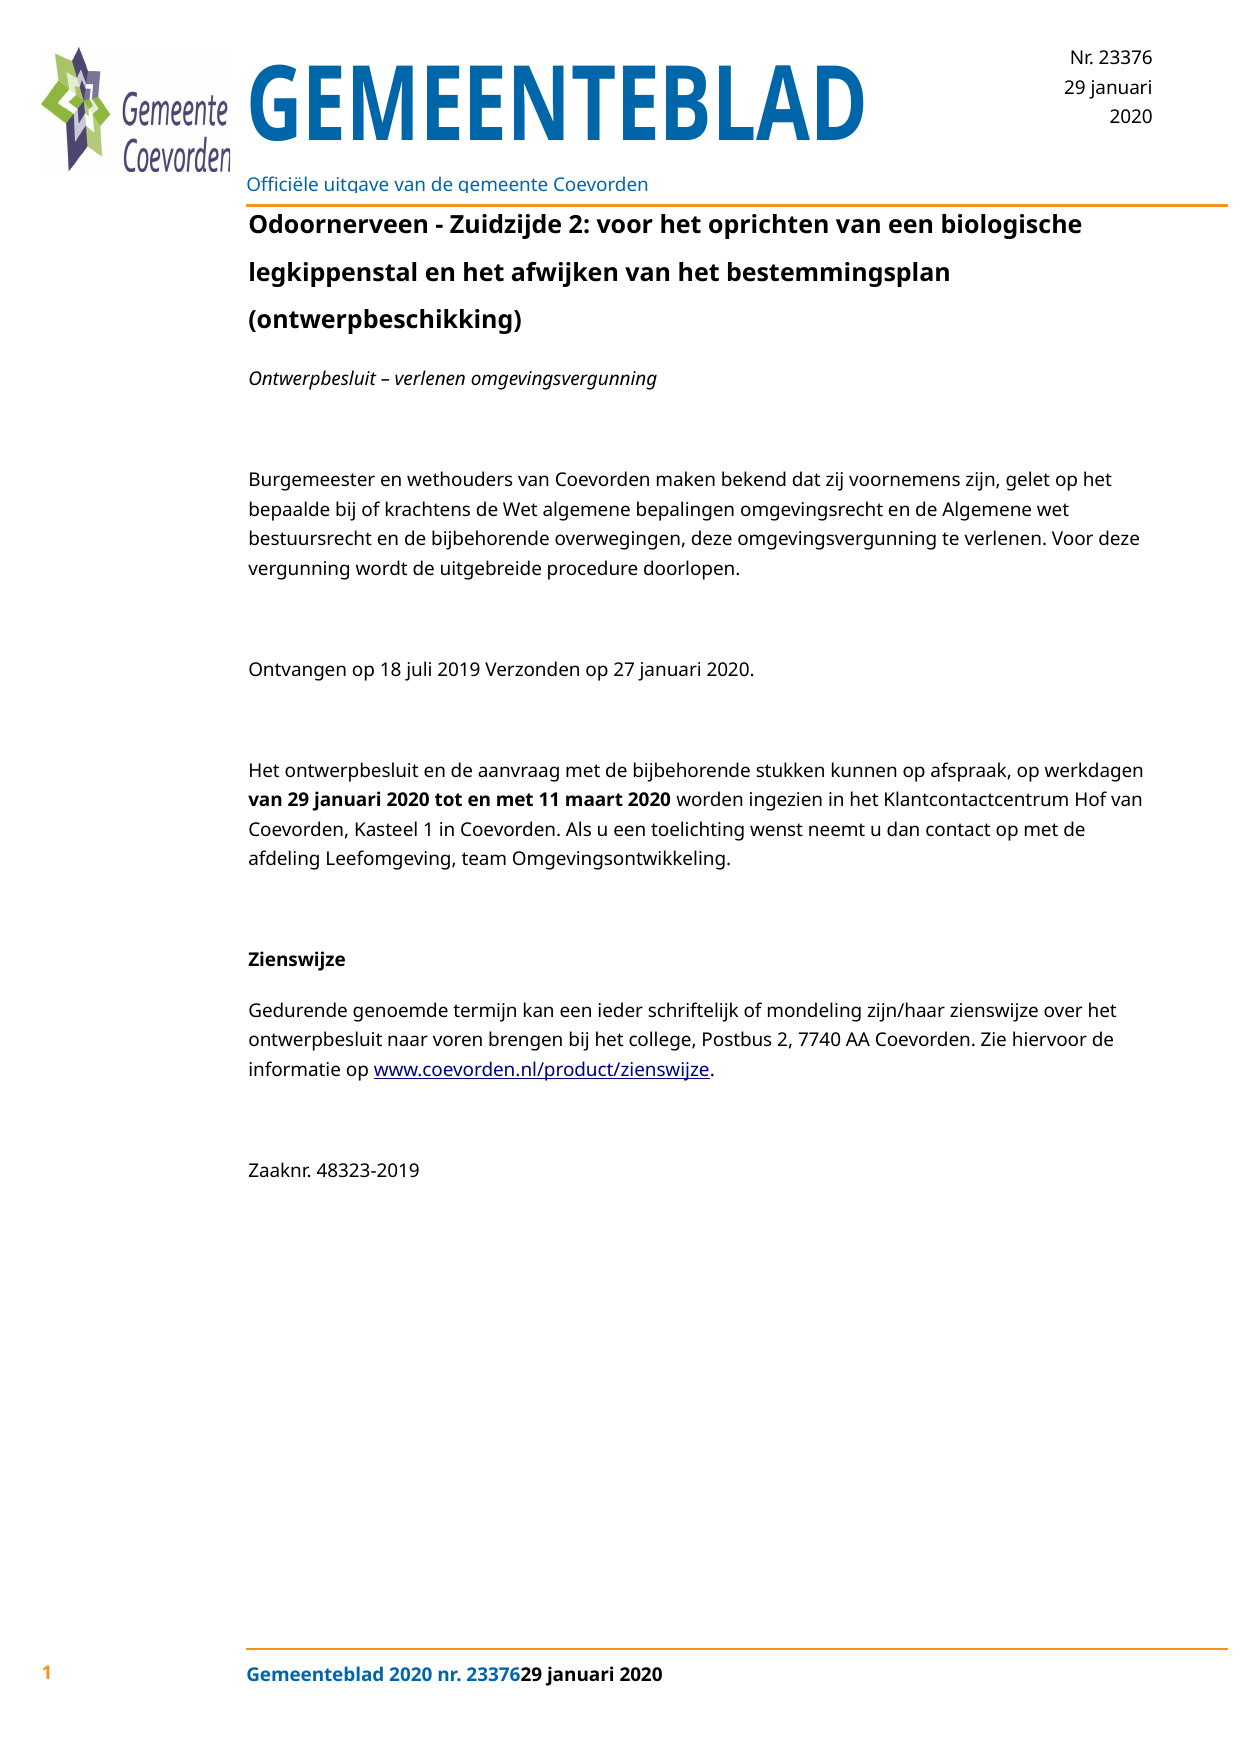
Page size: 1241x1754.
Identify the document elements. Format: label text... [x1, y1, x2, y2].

text Burgemeester en wethouders van Coevorden maken bekend dat zij voornemens zijn, gelet op het bepaalde bij of krachtens de Wet algemene bepalingen omgevingsrecht en de Algemene wet bestuursrecht en de bijbehorende overwegingen, deze omgevingsvergunning te verlenen. Voor deze vergunning wordt de uitgebreide procedure doorlopen. [248, 466, 1152, 581]
picture [41, 47, 231, 172]
text Gedurende genoemde termijn kan een ieder schriftelijk of mondeling zijn/haar zienswijze over het ontwerpbesluit naar voren brengen bij het college, Postbus 2, 7740 AA Coevorden. Zie hiervoor de informatie op www.coevorden.nl/product/zienswijze. [248, 997, 1152, 1082]
text Ontwerpbesluit – verlenen omgevingsvergunning [248, 366, 1152, 391]
text Ontvangen op 18 juli 2019 Verzonden op 27 januari 2020. [248, 656, 1152, 682]
text Zienswijze [248, 946, 1152, 972]
text Zaaknr. 48323-2019 [248, 1157, 1152, 1182]
text Het ontwerpbesluit en de aanvraag met de bijbehorende stukken kunnen op afspraak, op werkdagen van 29 januari 2020 tot en met 11 maart 2020 worden ingezien in het Klantcontactcentrum Hof van Coevorden, Kasteel 1 in Coevorden. Als u een toelichting wenst neemt u dan contact op met de afdeling Leefomgeving, team Omgevingsontwikkeling. [248, 757, 1152, 871]
text Odoornerveen - Zuidzijde 2: voor het oprichten van een biologische legkippenstal en het afwijken van het bestemmingsplan (ontwerpbeschikking) [248, 207, 1152, 336]
